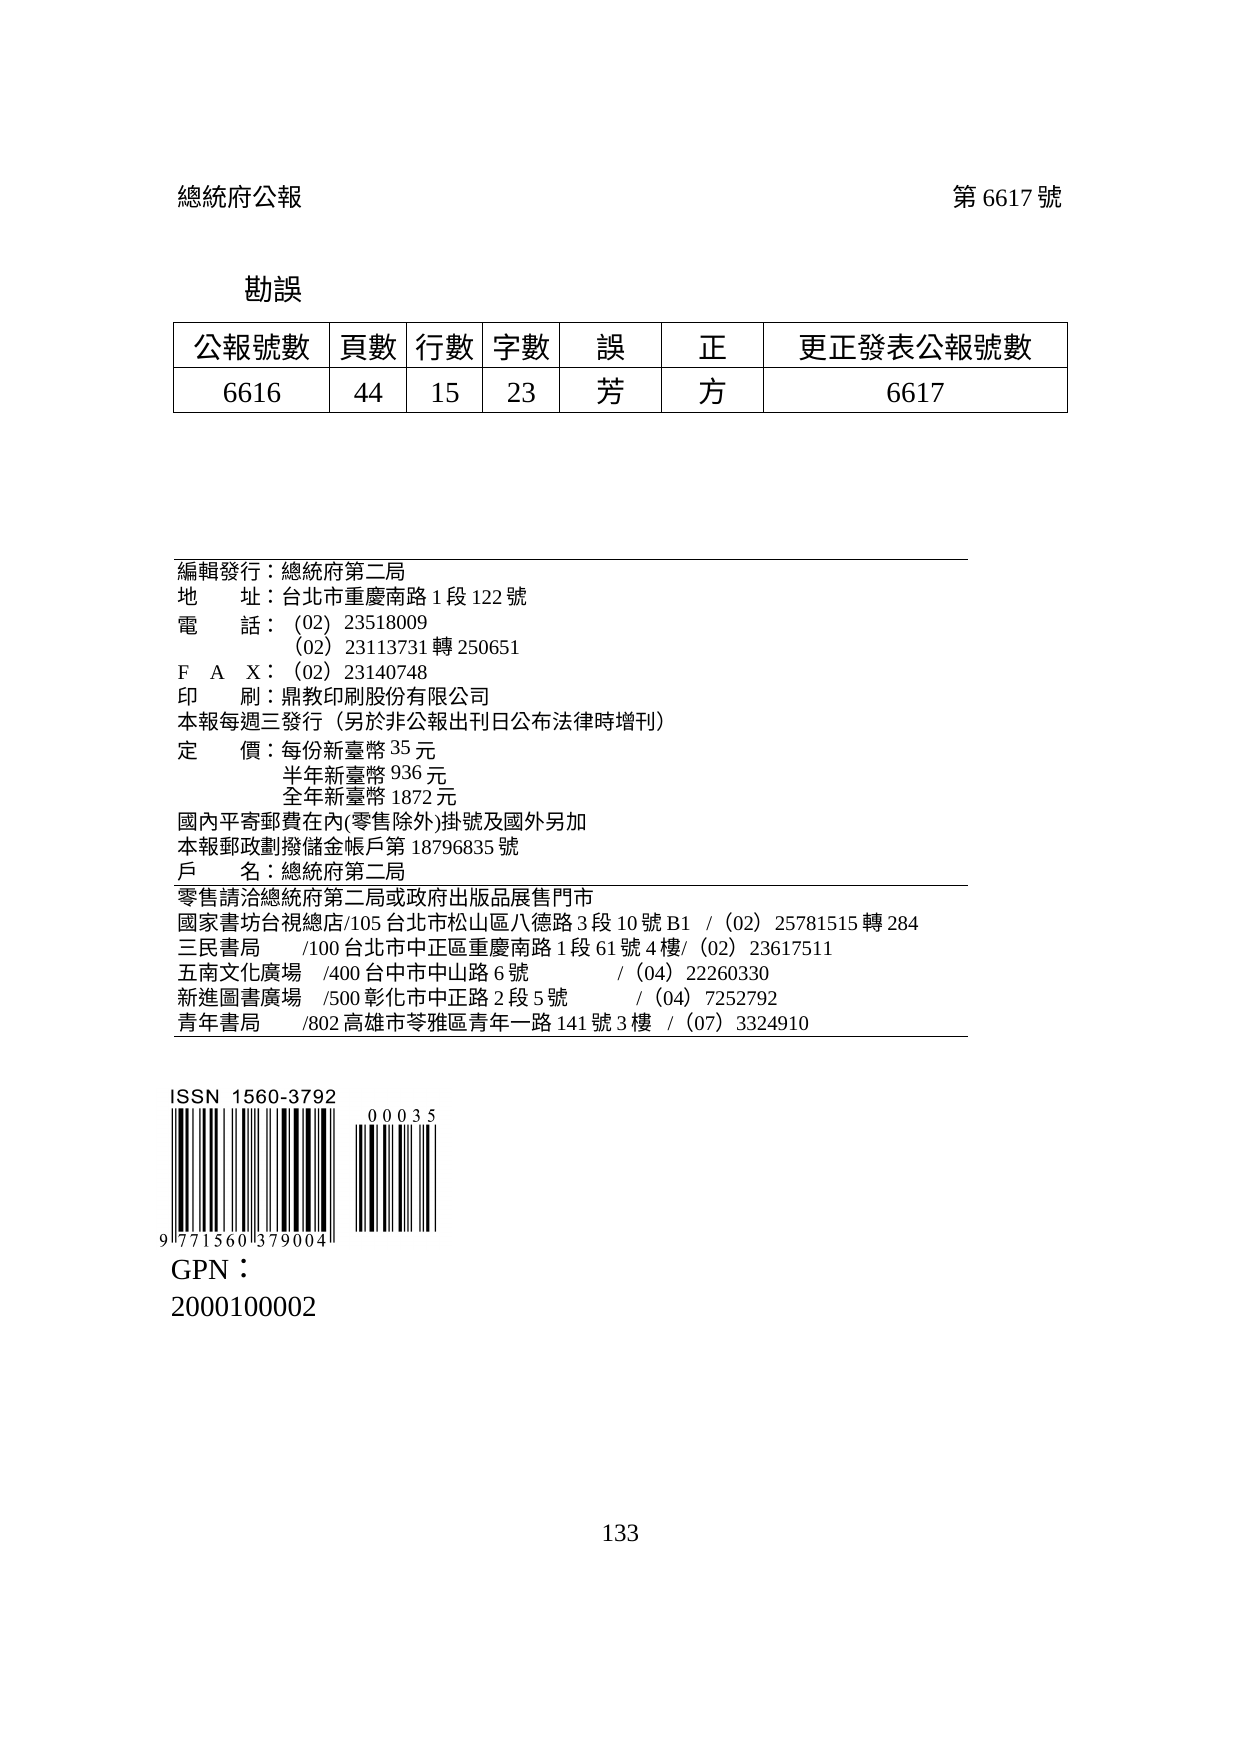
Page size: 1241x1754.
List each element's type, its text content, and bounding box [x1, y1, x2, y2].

table_cell 6617 [764, 368, 1067, 412]
table_header 字數 [483, 323, 559, 367]
picture [156, 1088, 452, 1250]
table_cell 15 [407, 368, 482, 412]
text GPN： [171, 1249, 548, 1287]
table_header 編輯發行：總統府第二局 地 址：台北市重慶南路1段122號 電 話：（02）23518009 （02）23113731轉250651 F A X：（02）23140748 印 刷：鼎教印刷股份有限公司 本報每週三發行（另於非公報出刊日公布法律時增刊） 定 價：每份新臺幣35元 半年新臺幣936元 全年新臺幣1872元 國內平寄郵費在內(零售除外)掛號及國外另加 本報郵政劃撥儲金帳戶第18796835號 戶 名：總統府第二局 [174, 560, 968, 884]
table_cell 6616 [174, 368, 329, 412]
table_header 頁數 [330, 323, 406, 367]
text 2000100002 [171, 1287, 548, 1324]
table_cell 零售請洽總統府第二局或政府出版品展售門市 國家書坊台視總店/105台北市松山區八德路3段10號B1 /（02）25781515轉284 三民書局 /100台北市中正區重慶南路1段61號4樓/（02）23617511 五南文化廣場 /400台中市中山路6號 /（04）22260330 新進圖書廣場 /500彰化市中正路2段5號 /（04）7252792 青年書局 /802高雄市苓雅區青年一路141號3樓 /（07）3324910 [174, 886, 968, 1036]
table_cell 44 [330, 368, 406, 412]
table_header 公報號數 [174, 323, 329, 367]
table_header 正 [662, 323, 763, 367]
table_cell 23 [483, 368, 559, 412]
table_header 行數 [407, 323, 482, 367]
text 勘誤 [177, 266, 1063, 309]
table_cell 芳 [560, 368, 661, 412]
table_cell 方 [662, 368, 763, 412]
table_header 誤 [560, 323, 661, 367]
table_header 更正發表公報號數 [764, 323, 1067, 367]
